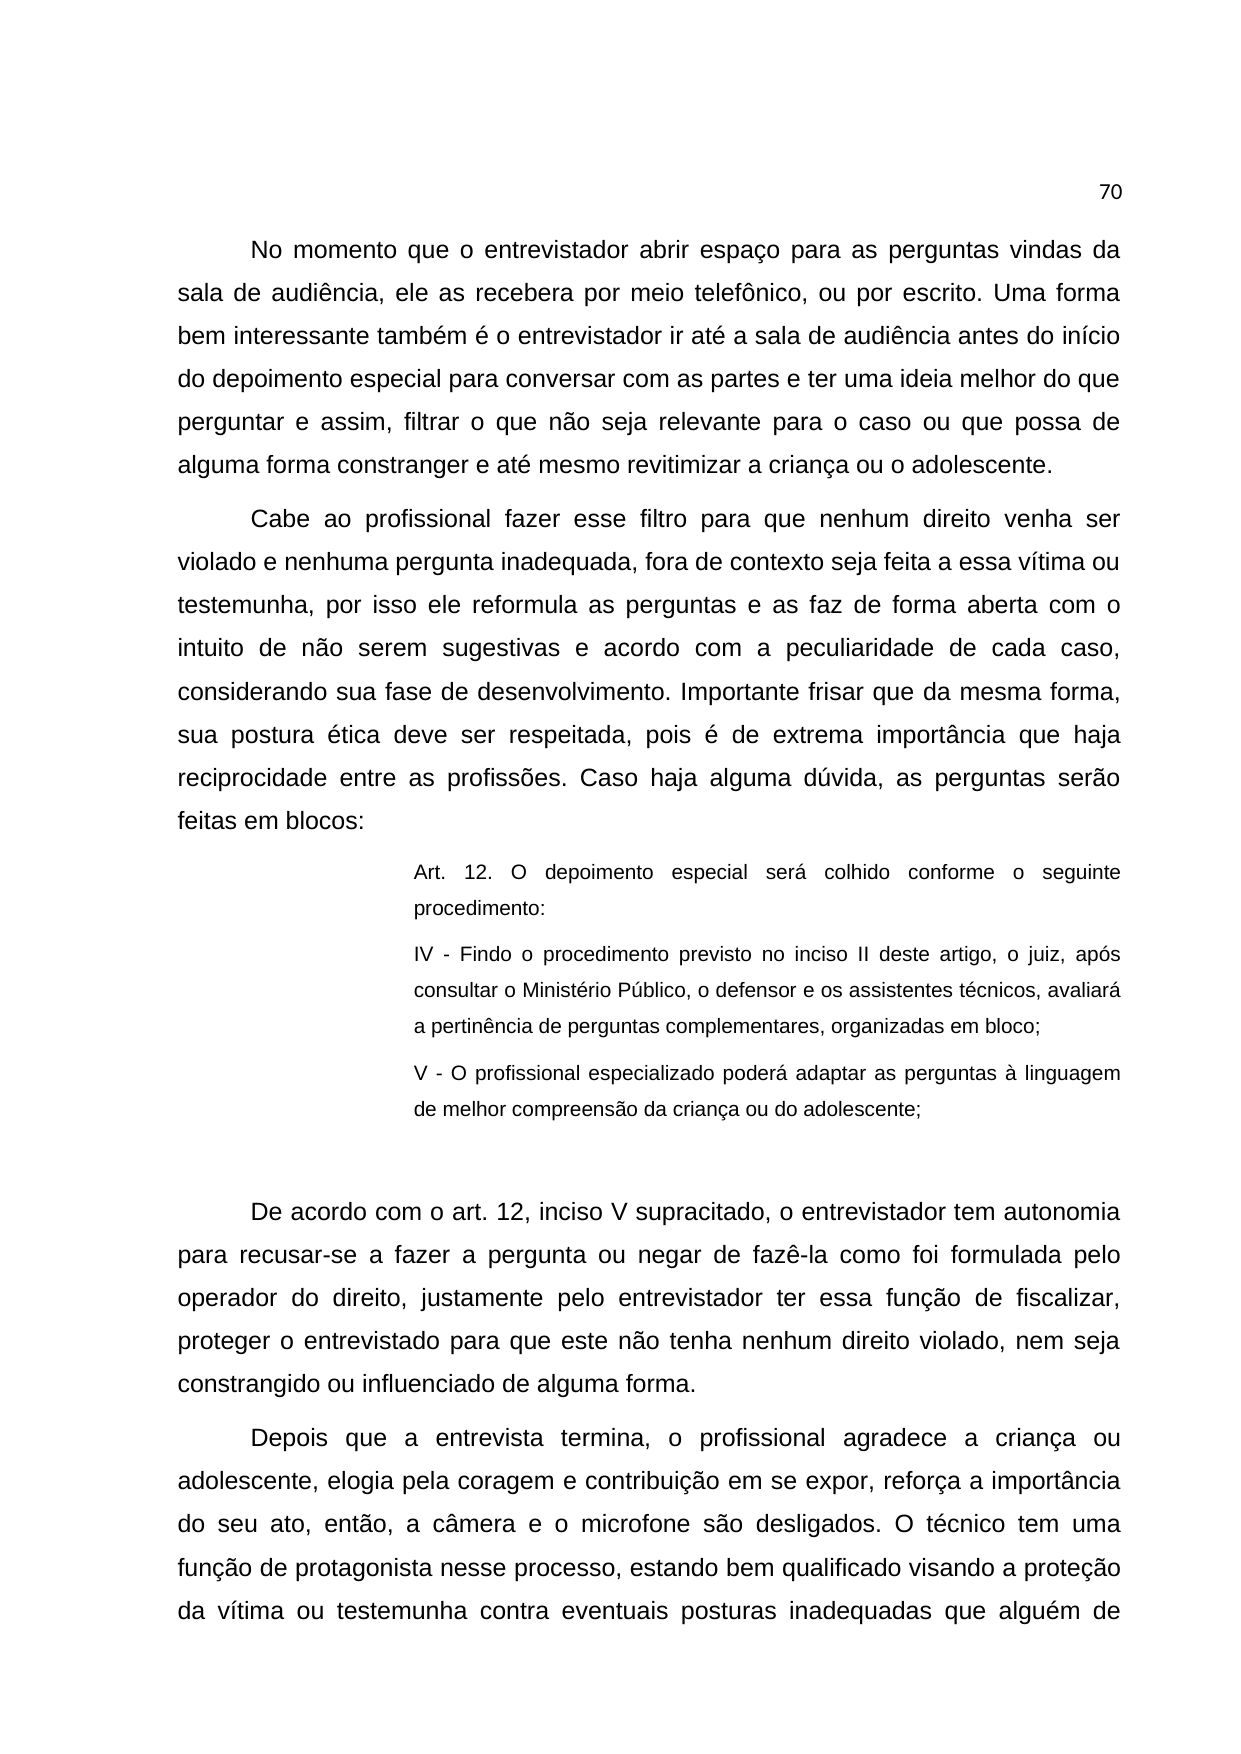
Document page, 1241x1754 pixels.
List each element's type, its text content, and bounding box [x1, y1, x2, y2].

text Art. 12. O depoimento especial será colhido conforme o seguinte procedimento: [413, 860, 1122, 919]
text No momento que o entrevistador abrir espaço para as perguntas vindas da sala de audiência, ele as recebera por meio telefônico, ou por escrito. Uma forma bem interessante também é o entrevistador ir até a sala de audiência antes do início do depoimento especial para conversar com as partes e ter uma ideia melhor do que perguntar e assim, filtrar o que não seja relevante para o caso ou que possa de alguma forma constranger e até mesmo revitimizar a criança ou o adolescente. [177, 235, 1122, 479]
text De acordo com o art. 12, inciso V supracitado, o entrevistador tem autonomia para recusar-se a fazer a pergunta ou negar de fazê-la como foi formulada pelo operador do direito, justamente pelo entrevistador ter essa função de fiscalizar, proteger o entrevistado para que este não tenha nenhum direito violado, nem seja constrangido ou influenciado de alguma forma. [177, 1197, 1122, 1398]
text IV - Findo o procedimento previsto no inciso II deste artigo, o juiz, após consultar o Ministério Público, o defensor e os assistentes técnicos, avaliará a pertinência de perguntas complementares, organizadas em bloco; [413, 942, 1122, 1038]
text Depois que a entrevista termina, o profissional agradece a criança ou adolescente, elogia pela coragem e contribuição em se expor, reforça a importância do seu ato, então, a câmera e o microfone são desligados. O técnico tem uma função de protagonista nesse processo, estando bem qualificado visando a proteção da vítima ou testemunha contra eventuais posturas inadequadas que alguém de [177, 1423, 1122, 1624]
text Cabe ao profissional fazer esse filtro para que nenhum direito venha ser violado e nenhuma pergunta inadequada, fora de contexto seja feita a essa vítima ou testemunha, por isso ele reformula as perguntas e as faz de forma aberta com o intuito de não serem sugestivas e acordo com a peculiaridade de cada caso, considerando sua fase de desenvolvimento. Importante frisar que da mesma forma, sua postura ética deve ser respeitada, pois é de extrema importância que haja reciprocidade entre as profissões. Caso haja alguma dúvida, as perguntas serão feitas em blocos: [177, 504, 1122, 835]
text V - O profissional especializado poderá adaptar as perguntas à linguagem de melhor compreensão da criança ou do adolescente; [413, 1061, 1122, 1121]
